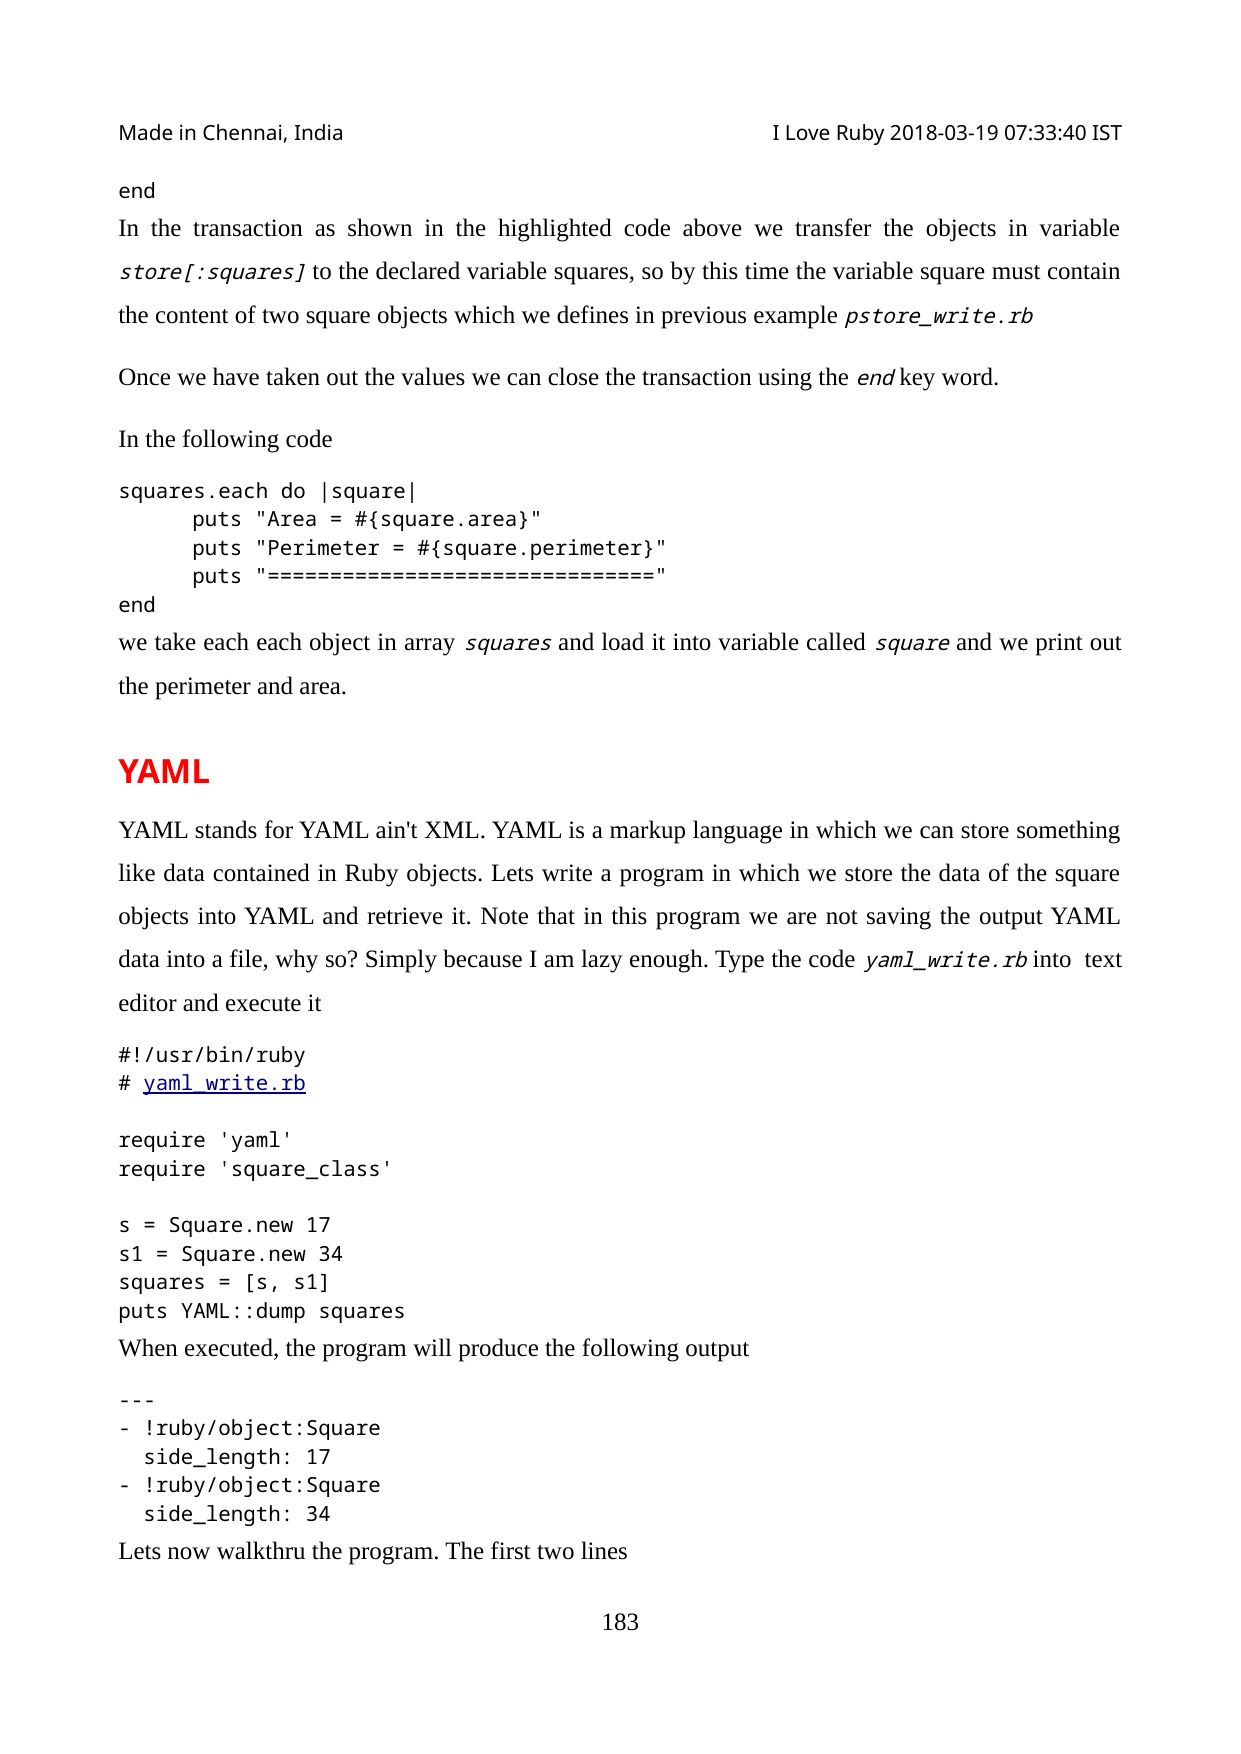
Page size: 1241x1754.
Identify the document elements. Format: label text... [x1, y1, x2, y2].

text When executed, the program will produce the following output [118, 1333, 1122, 1362]
text puts YAML::dump squares [118, 1296, 1122, 1324]
text squares.each do |square| [118, 476, 1122, 504]
text s = Square.new 17 [118, 1211, 1122, 1239]
text In the transaction as shown in the highlighted code above we transfer the objects in variable store[:squares] to the declared variable squares, so by this time the variable square must contain the content of two square objects which we defines in previous example pstore_write.rb [118, 213, 1122, 330]
text require 'square_class' [118, 1154, 1122, 1182]
text YAML stands for YAML ain't XML. YAML is a markup language in which we can store something like data contained in Ruby objects. Lets write a program in which we store the data of the square objects into YAML and retrieve it. Note that in this program we are not saving the output YAML data into a file, why so? Simply because I am lazy enough. Type the code yaml_write.rb into text editor and execute it [118, 815, 1122, 1017]
text end [118, 590, 1122, 618]
subtitle YAML [118, 748, 1122, 793]
text puts "===============================" [118, 561, 1122, 590]
text side_length: 17 [118, 1442, 1122, 1470]
text # yaml_write.rb [118, 1068, 1122, 1097]
text side_length: 34 [118, 1499, 1122, 1527]
text s1 = Square.new 34 [118, 1239, 1122, 1267]
text In the following code [118, 424, 1122, 453]
text we take each each object in array squares and load it into variable called square and we print out the perimeter and area. [118, 627, 1122, 700]
text Lets now walkthru the program. The first two lines [118, 1536, 1122, 1565]
text puts "Area = #{square.area}" [118, 504, 1122, 533]
text require 'yaml' [118, 1125, 1122, 1154]
text end [118, 176, 1122, 204]
text - !ruby/object:Square [118, 1413, 1122, 1442]
text - !ruby/object:Square [118, 1470, 1122, 1499]
text puts "Perimeter = #{square.perimeter}" [118, 533, 1122, 561]
text --- [118, 1385, 1122, 1413]
text Once we have taken out the values we can close the transaction using the end key word. [118, 362, 1122, 392]
text squares = [s, s1] [118, 1267, 1122, 1296]
text #!/usr/bin/ruby [118, 1040, 1122, 1068]
